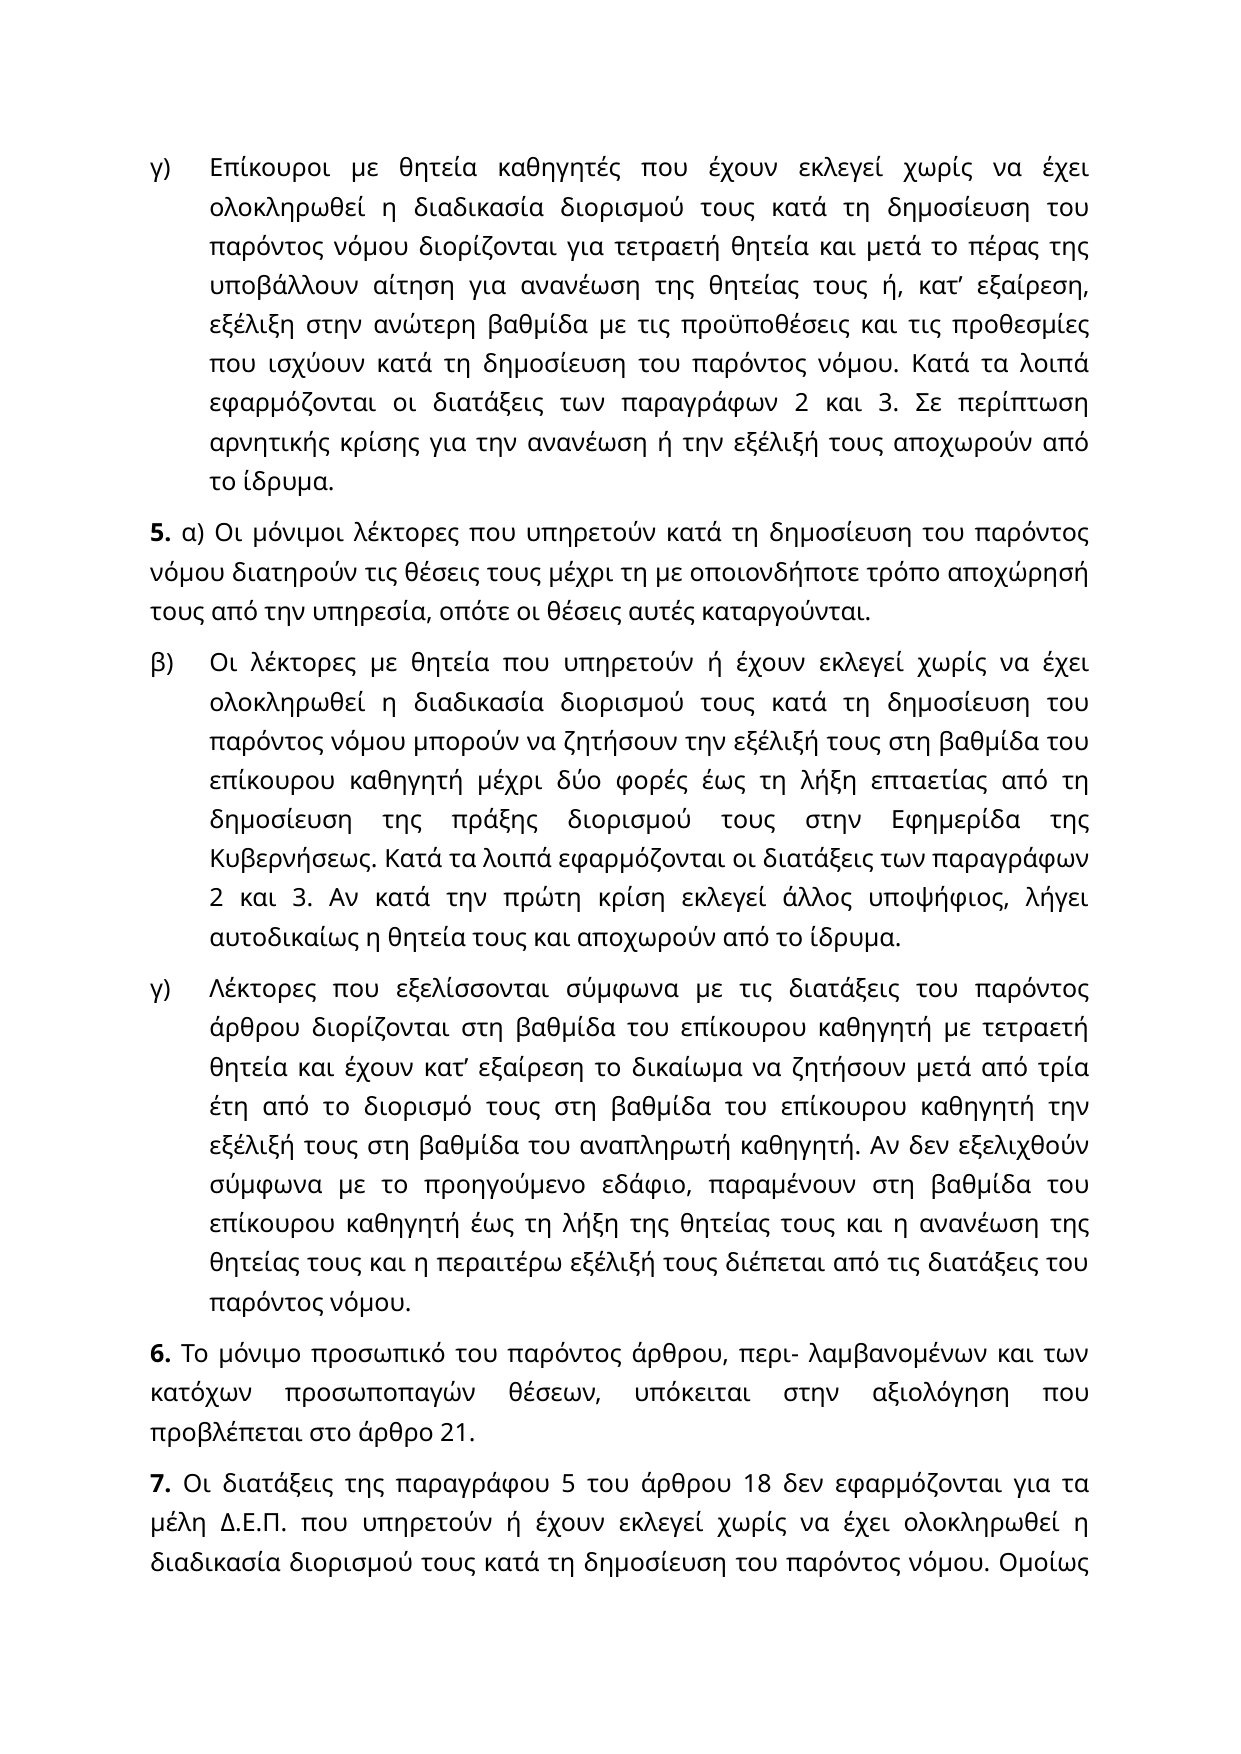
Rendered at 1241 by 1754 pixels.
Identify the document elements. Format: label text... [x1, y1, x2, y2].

text 5. α) Οι μόνιμοι λέκτορες που υπηρετούν κατά τη δημοσίευση του παρόντος νόμου διατηρούν τις θέσεις τους μέχρι τη με οποιονδήποτε τρόπο αποχώρησή τους από την υπηρεσία, οπότε οι θέσεις αυτές καταργούνται. [150, 515, 1090, 627]
list γ) Λέκτορες που εξελίσσονται σύμφωνα με τις διατάξεις του παρόντος άρθρου διορίζονται στη βαθμίδα του επίκουρου καθηγητή με τετραετή θητεία και έχουν κατ’ εξαίρεση το δικαίωμα να ζητήσουν μετά από τρία έτη από το διορισμό τους στη βαθμίδα του επίκουρου καθηγητή την εξέλιξή τους στη βαθμίδα του αναπληρωτή καθηγητή. Αν δεν εξελιχθούν σύμφωνα με το προηγούμενο εδάφιο, παραμένουν στη βαθμίδα του επίκουρου καθηγητή έως τη λήξη της θητείας τους και η ανανέωση της θητείας τους και η περαιτέρω εξέλιξή τους διέπεται από τις διατάξεις του παρόντος νόμου. [150, 971, 1090, 1318]
list β) Οι λέκτορες με θητεία που υπηρετούν ή έχουν εκλεγεί χωρίς να έχει ολοκληρωθεί η διαδικασία διορισμού τους κατά τη δημοσίευση του παρόντος νόμου μπορούν να ζητήσουν την εξέλιξή τους στη βαθμίδα του επίκουρου καθηγητή μέχρι δύο φορές έως τη λήξη επταετίας από τη δημοσίευση της πράξης διορισμού τους στην Εφημερίδα της Κυβερνήσεως. Κατά τα λοιπά εφαρμόζονται οι διατάξεις των παραγράφων 2 και 3. Αν κατά την πρώτη κρίση εκλεγεί άλλος υποψήφιος, λήγει αυτοδικαίως η θητεία τους και αποχωρούν από το ίδρυμα. [150, 645, 1090, 953]
list γ) Επίκουροι με θητεία καθηγητές που έχουν εκλεγεί χωρίς να έχει ολοκληρωθεί η διαδικασία διορισμού τους κατά τη δημοσίευση του παρόντος νόμου διορίζονται για τετραετή θητεία και μετά το πέρας της υποβάλλουν αίτηση για ανανέωση της θητείας τους ή, κατ’ εξαίρεση, εξέλιξη στην ανώτερη βαθμίδα με τις προϋποθέσεις και τις προθεσμίες που ισχύουν κατά τη δημοσίευση του παρόντος νόμου. Κατά τα λοιπά εφαρμόζονται οι διατάξεις των παραγράφων 2 και 3. Σε περίπτωση αρνητικής κρίσης για την ανανέωση ή την εξέλιξή τους αποχωρούν από το ίδρυμα. [150, 150, 1090, 497]
text 6. Το μόνιμο προσωπικό του παρόντος άρθρου, περι- λαμβανομένων και των κατόχων προσωποπαγών θέσεων, υπόκειται στην αξιολόγηση που προβλέπεται στο άρθρο 21. [150, 1336, 1090, 1448]
text 7. Οι διατάξεις της παραγράφου 5 του άρθρου 18 δεν εφαρμόζονται για τα μέλη Δ.Ε.Π. που υπηρετούν ή έχουν εκλεγεί χωρίς να έχει ολοκληρωθεί η διαδικασία διορισμού τους κατά τη δημοσίευση του παρόντος νόμου. Ομοίως [150, 1466, 1090, 1578]
